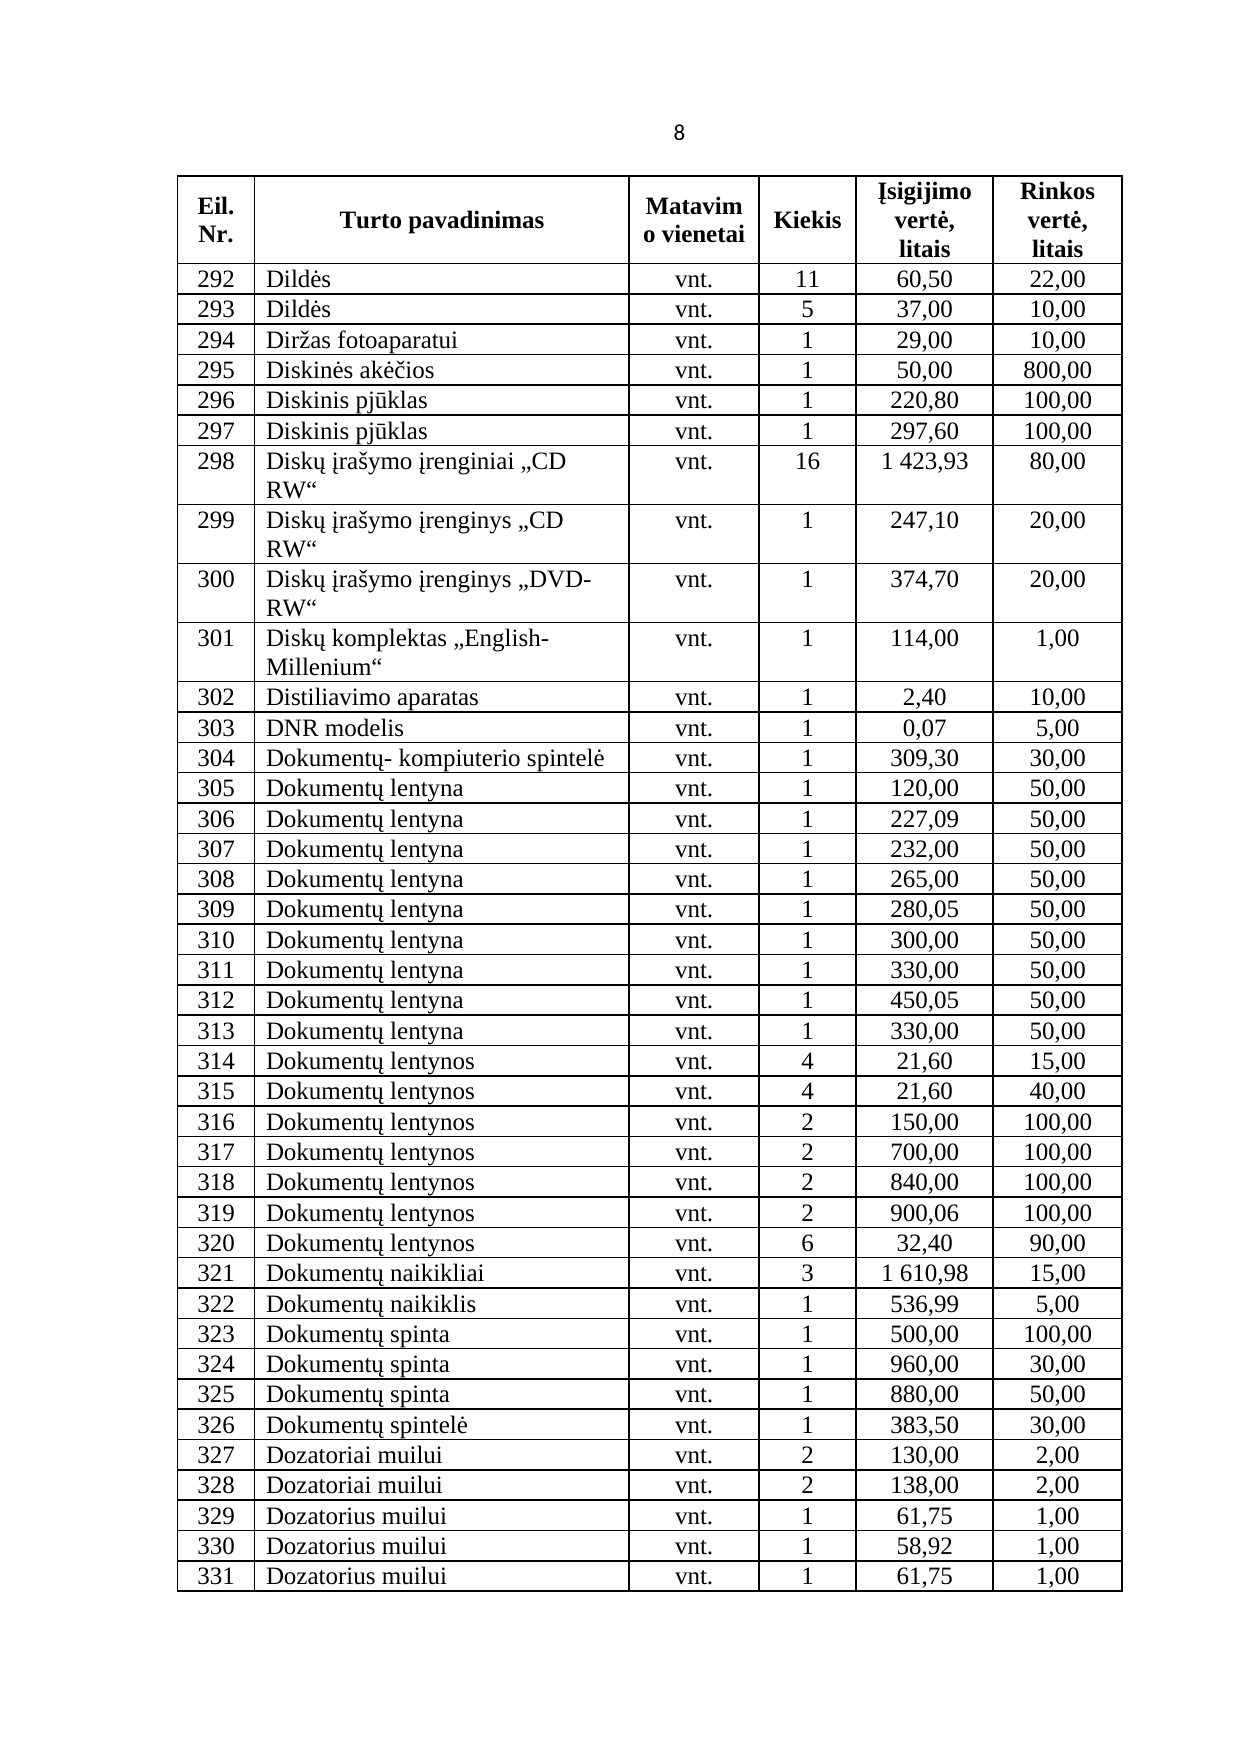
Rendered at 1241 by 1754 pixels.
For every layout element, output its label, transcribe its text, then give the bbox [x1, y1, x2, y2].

table_cell 20,00 [994, 505, 1121, 563]
table_cell vnt. [630, 713, 758, 741]
table_cell 960,00 [857, 1349, 992, 1378]
table_cell vnt. [630, 1228, 758, 1257]
table_cell 30,00 [994, 1410, 1121, 1439]
table_cell 1 [760, 895, 855, 923]
table_cell 306 [178, 804, 254, 832]
table_cell Diskinis pjūklas [255, 386, 628, 414]
table_cell 50,00 [994, 804, 1121, 832]
table_cell 100,00 [994, 1137, 1121, 1166]
table_cell vnt. [630, 1380, 758, 1408]
table_cell 40,00 [994, 1077, 1121, 1105]
table_cell Dokumentų spinta [255, 1380, 628, 1408]
table_cell vnt. [630, 446, 758, 504]
table_cell 247,10 [857, 505, 992, 563]
table_cell 331 [178, 1562, 254, 1590]
table_cell vnt. [630, 1319, 758, 1348]
table_cell vnt. [630, 295, 758, 323]
table_cell 296 [178, 386, 254, 414]
table_cell 1 [760, 1562, 855, 1590]
table_cell 0,07 [857, 713, 992, 741]
table_cell 22,00 [994, 264, 1121, 293]
table_cell 840,00 [857, 1167, 992, 1196]
table_cell 309,30 [857, 743, 992, 772]
table_cell 100,00 [994, 416, 1121, 444]
table_cell Dokumentų lentynos [255, 1228, 628, 1257]
table_cell 1 [760, 743, 855, 772]
table_cell vnt. [630, 623, 758, 681]
table_cell 2 [760, 1107, 855, 1136]
table_cell 309 [178, 895, 254, 923]
table_cell 232,00 [857, 834, 992, 863]
table_cell vnt. [630, 1107, 758, 1136]
table_cell 1 [760, 1289, 855, 1317]
table_cell Dokumentų spintelė [255, 1410, 628, 1439]
table_cell 322 [178, 1289, 254, 1317]
table_cell Diskų įrašymo įrenginiai „CD RW“ [255, 446, 628, 504]
table_cell 100,00 [994, 1107, 1121, 1136]
table_cell vnt. [630, 955, 758, 984]
table_cell vnt. [630, 1137, 758, 1166]
table_cell vnt. [630, 743, 758, 772]
table_cell 1 [760, 1531, 855, 1560]
table_cell Dozatoriai muilui [255, 1471, 628, 1499]
table_cell 30,00 [994, 1349, 1121, 1378]
table_cell Dozatorius muilui [255, 1501, 628, 1529]
table_cell 300 [178, 564, 254, 622]
table_cell 293 [178, 295, 254, 323]
table_cell 328 [178, 1471, 254, 1499]
table_cell Dokumentų lentyna [255, 986, 628, 1014]
table_cell 383,50 [857, 1410, 992, 1439]
table_cell 2 [760, 1440, 855, 1469]
table_cell 1 [760, 1410, 855, 1439]
table_cell Dokumentų lentyna [255, 925, 628, 954]
table_cell 327 [178, 1440, 254, 1469]
table_cell vnt. [630, 505, 758, 563]
table_cell 330 [178, 1531, 254, 1560]
table_cell 10,00 [994, 325, 1121, 354]
table_cell vnt. [630, 1258, 758, 1287]
table_cell 298 [178, 446, 254, 504]
table_cell vnt. [630, 986, 758, 1014]
table_cell 280,05 [857, 895, 992, 923]
table_cell 312 [178, 986, 254, 1014]
table_cell 297,60 [857, 416, 992, 444]
table_cell Dokumentų lentynos [255, 1046, 628, 1075]
table_cell vnt. [630, 864, 758, 893]
table_cell 80,00 [994, 446, 1121, 504]
table_cell 297 [178, 416, 254, 444]
table_header Eil. Nr. [178, 177, 254, 263]
table_cell 2 [760, 1167, 855, 1196]
table_cell Dokumentų spinta [255, 1349, 628, 1378]
table_cell vnt. [630, 325, 758, 354]
table_cell 330,00 [857, 1016, 992, 1044]
table_cell 50,00 [994, 773, 1121, 802]
table_cell 304 [178, 743, 254, 772]
table_cell 800,00 [994, 355, 1121, 384]
table_cell 1 [760, 713, 855, 741]
table_cell 58,92 [857, 1531, 992, 1560]
table_cell vnt. [630, 416, 758, 444]
table_cell 1 [760, 682, 855, 711]
table_cell vnt. [630, 925, 758, 954]
table_cell 316 [178, 1107, 254, 1136]
table_cell 1 423,93 [857, 446, 992, 504]
table_cell Dokumentų naikikliai [255, 1258, 628, 1287]
table_cell vnt. [630, 1349, 758, 1378]
table_cell 700,00 [857, 1137, 992, 1166]
table_cell Dokumentų lentyna [255, 864, 628, 893]
table_cell 1 [760, 1319, 855, 1348]
table_cell 50,00 [994, 1380, 1121, 1408]
table_cell 5,00 [994, 713, 1121, 741]
table_cell Diskų komplektas „English-Millenium“ [255, 623, 628, 681]
table_cell Dildės [255, 295, 628, 323]
table_cell 374,70 [857, 564, 992, 622]
table_cell 315 [178, 1077, 254, 1105]
table_cell 16 [760, 446, 855, 504]
table_cell 11 [760, 264, 855, 293]
table_cell Dokumentų lentyna [255, 804, 628, 832]
table_cell Dokumentų lentyna [255, 1016, 628, 1044]
table_cell vnt. [630, 834, 758, 863]
table_cell Dokumentų naikiklis [255, 1289, 628, 1317]
table_cell 303 [178, 713, 254, 741]
table_cell 311 [178, 955, 254, 984]
table_cell 321 [178, 1258, 254, 1287]
table_cell 50,00 [994, 955, 1121, 984]
table_cell 2,00 [994, 1471, 1121, 1499]
table_cell 2 [760, 1471, 855, 1499]
table_cell Dokumentų lentynos [255, 1107, 628, 1136]
table_cell 50,00 [994, 986, 1121, 1014]
table_cell 61,75 [857, 1562, 992, 1590]
table_cell 50,00 [994, 834, 1121, 863]
table_cell Distiliavimo aparatas [255, 682, 628, 711]
table_cell 61,75 [857, 1501, 992, 1529]
table_cell 300,00 [857, 925, 992, 954]
table_cell 1,00 [994, 1501, 1121, 1529]
table_cell vnt. [630, 1471, 758, 1499]
table_cell 450,05 [857, 986, 992, 1014]
table_cell 50,00 [994, 925, 1121, 954]
table_cell 1 [760, 505, 855, 563]
table_cell 500,00 [857, 1319, 992, 1348]
table_cell 1,00 [994, 1531, 1121, 1560]
table_cell 1 [760, 1016, 855, 1044]
table_cell 319 [178, 1198, 254, 1226]
table_cell Dokumentų lentynos [255, 1167, 628, 1196]
table_cell 292 [178, 264, 254, 293]
table_cell 1 [760, 386, 855, 414]
table_cell 5 [760, 295, 855, 323]
table_cell 90,00 [994, 1228, 1121, 1257]
table_cell 1 [760, 416, 855, 444]
table_cell DNR modelis [255, 713, 628, 741]
table_cell 114,00 [857, 623, 992, 681]
table_cell Diskinės akėčios [255, 355, 628, 384]
table_cell 50,00 [994, 1016, 1121, 1044]
table_cell Dildės [255, 264, 628, 293]
table_cell 6 [760, 1228, 855, 1257]
table_cell 60,50 [857, 264, 992, 293]
table_cell vnt. [630, 804, 758, 832]
table_cell Dokumentų lentynos [255, 1198, 628, 1226]
table_cell 1 [760, 355, 855, 384]
table_cell 138,00 [857, 1471, 992, 1499]
table_cell 50,00 [857, 355, 992, 384]
table_cell 1 610,98 [857, 1258, 992, 1287]
table_cell 880,00 [857, 1380, 992, 1408]
table_cell vnt. [630, 1562, 758, 1590]
table_cell 330,00 [857, 955, 992, 984]
table_cell Dozatorius muilui [255, 1562, 628, 1590]
table_cell 323 [178, 1319, 254, 1348]
table_cell vnt. [630, 682, 758, 711]
table_cell vnt. [630, 355, 758, 384]
table_cell Dokumentų lentyna [255, 955, 628, 984]
table_cell Dokumentų spinta [255, 1319, 628, 1348]
table_cell vnt. [630, 1046, 758, 1075]
table_cell 1 [760, 986, 855, 1014]
table_cell 15,00 [994, 1258, 1121, 1287]
table_header Rinkos vertė, litais [994, 177, 1121, 263]
table_cell vnt. [630, 1440, 758, 1469]
table_cell 10,00 [994, 682, 1121, 711]
table_cell vnt. [630, 386, 758, 414]
table_cell 326 [178, 1410, 254, 1439]
table_cell 220,80 [857, 386, 992, 414]
table_cell 1 [760, 804, 855, 832]
table_cell 313 [178, 1016, 254, 1044]
table_cell 301 [178, 623, 254, 681]
table_cell 324 [178, 1349, 254, 1378]
table_cell Diskų įrašymo įrenginys „DVD-RW“ [255, 564, 628, 622]
table_header Matavimo vienetai [630, 177, 758, 263]
table_cell 299 [178, 505, 254, 563]
table_cell vnt. [630, 1289, 758, 1317]
table_cell 20,00 [994, 564, 1121, 622]
table_cell 1 [760, 925, 855, 954]
table_cell 536,99 [857, 1289, 992, 1317]
table_cell 308 [178, 864, 254, 893]
table_cell 4 [760, 1046, 855, 1075]
table_cell 1 [760, 1349, 855, 1378]
table_cell 307 [178, 834, 254, 863]
table_cell vnt. [630, 1167, 758, 1196]
table_cell 2,40 [857, 682, 992, 711]
table_cell 1 [760, 564, 855, 622]
table_cell vnt. [630, 564, 758, 622]
table_cell Dozatoriai muilui [255, 1440, 628, 1469]
table_cell 227,09 [857, 804, 992, 832]
table_cell vnt. [630, 264, 758, 293]
table_cell 314 [178, 1046, 254, 1075]
table_cell Dokumentų lentyna [255, 834, 628, 863]
table_cell 1 [760, 1380, 855, 1408]
table_cell 265,00 [857, 864, 992, 893]
table_cell vnt. [630, 1410, 758, 1439]
table_cell 15,00 [994, 1046, 1121, 1075]
table_cell 150,00 [857, 1107, 992, 1136]
table_cell 50,00 [994, 895, 1121, 923]
table_cell 1 [760, 773, 855, 802]
table_cell 1 [760, 834, 855, 863]
table_cell 1 [760, 325, 855, 354]
table_cell 1,00 [994, 623, 1121, 681]
table_cell 30,00 [994, 743, 1121, 772]
table_cell 302 [178, 682, 254, 711]
table_cell 100,00 [994, 386, 1121, 414]
table_cell 130,00 [857, 1440, 992, 1469]
table_cell 120,00 [857, 773, 992, 802]
table_cell vnt. [630, 1016, 758, 1044]
table_cell vnt. [630, 1501, 758, 1529]
table_cell 329 [178, 1501, 254, 1529]
table_cell Dokumentų- kompiuterio spintelė [255, 743, 628, 772]
table_cell 900,06 [857, 1198, 992, 1226]
table_cell 10,00 [994, 295, 1121, 323]
table_cell Dokumentų lentyna [255, 773, 628, 802]
table_cell 5,00 [994, 1289, 1121, 1317]
table_cell 2,00 [994, 1440, 1121, 1469]
table_cell 2 [760, 1137, 855, 1166]
table_cell 295 [178, 355, 254, 384]
table_cell 100,00 [994, 1198, 1121, 1226]
table_cell 305 [178, 773, 254, 802]
table_cell vnt. [630, 773, 758, 802]
table_cell vnt. [630, 1531, 758, 1560]
table_cell vnt. [630, 895, 758, 923]
table_cell vnt. [630, 1198, 758, 1226]
table_cell 1 [760, 1501, 855, 1529]
table_cell 100,00 [994, 1167, 1121, 1196]
table_cell Diskinis pjūklas [255, 416, 628, 444]
table_cell Dokumentų lentynos [255, 1077, 628, 1105]
table_cell 21,60 [857, 1077, 992, 1105]
table_cell Dokumentų lentynos [255, 1137, 628, 1166]
table_cell 1,00 [994, 1562, 1121, 1590]
table_cell 32,40 [857, 1228, 992, 1257]
table_header Kiekis [760, 177, 855, 263]
table_header Įsigijimo vertė, litais [857, 177, 992, 263]
table_cell 1 [760, 955, 855, 984]
table_cell 1 [760, 864, 855, 893]
table_cell Dozatorius muilui [255, 1531, 628, 1560]
table_cell 310 [178, 925, 254, 954]
table_cell 21,60 [857, 1046, 992, 1075]
table_cell 100,00 [994, 1319, 1121, 1348]
table_cell Dokumentų lentyna [255, 895, 628, 923]
table_cell 2 [760, 1198, 855, 1226]
table_cell 325 [178, 1380, 254, 1408]
table_cell 50,00 [994, 864, 1121, 893]
table_cell 4 [760, 1077, 855, 1105]
table_cell Diskų įrašymo įrenginys „CD RW“ [255, 505, 628, 563]
table_cell 29,00 [857, 325, 992, 354]
table_cell 37,00 [857, 295, 992, 323]
table_cell vnt. [630, 1077, 758, 1105]
table_cell 318 [178, 1167, 254, 1196]
table_cell 294 [178, 325, 254, 354]
table_cell 1 [760, 623, 855, 681]
table_cell 3 [760, 1258, 855, 1287]
table_cell 317 [178, 1137, 254, 1166]
table_cell Diržas fotoaparatui [255, 325, 628, 354]
table_header Turto pavadinimas [255, 177, 628, 263]
table_cell 320 [178, 1228, 254, 1257]
